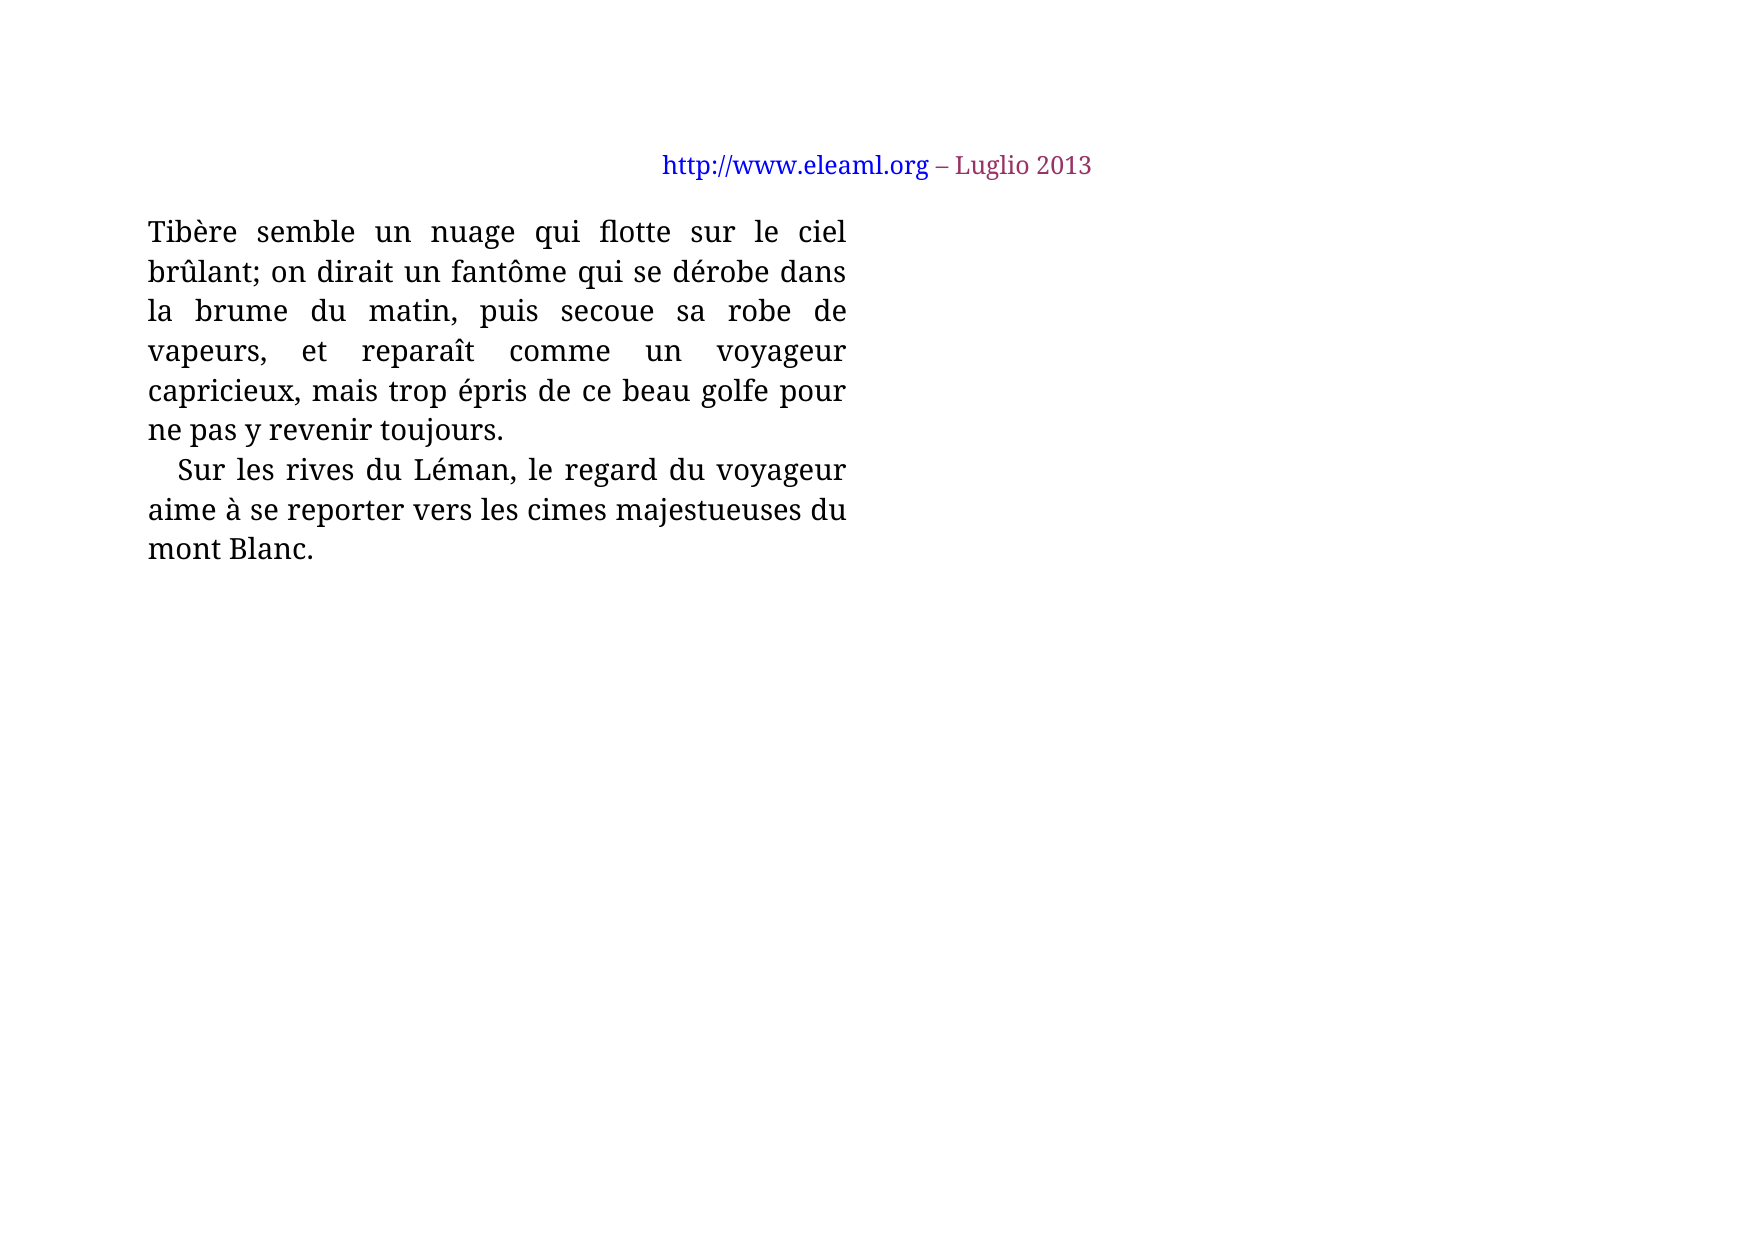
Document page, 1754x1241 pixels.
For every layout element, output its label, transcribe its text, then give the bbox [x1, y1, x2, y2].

text Sur les rives du Léman, le regard du voyageur aime à se reporter vers les cimes majestueuses du mont Blanc. [148, 449, 847, 568]
text Tibère semble un nuage qui flotte sur le ciel brûlant; on dirait un fantôme qui se dérobe dans la brume du matin, puis secoue sa robe de vapeurs, et reparaît comme un voyageur capricieux, mais trop épris de ce beau golfe pour ne pas y revenir toujours. [148, 211, 847, 449]
